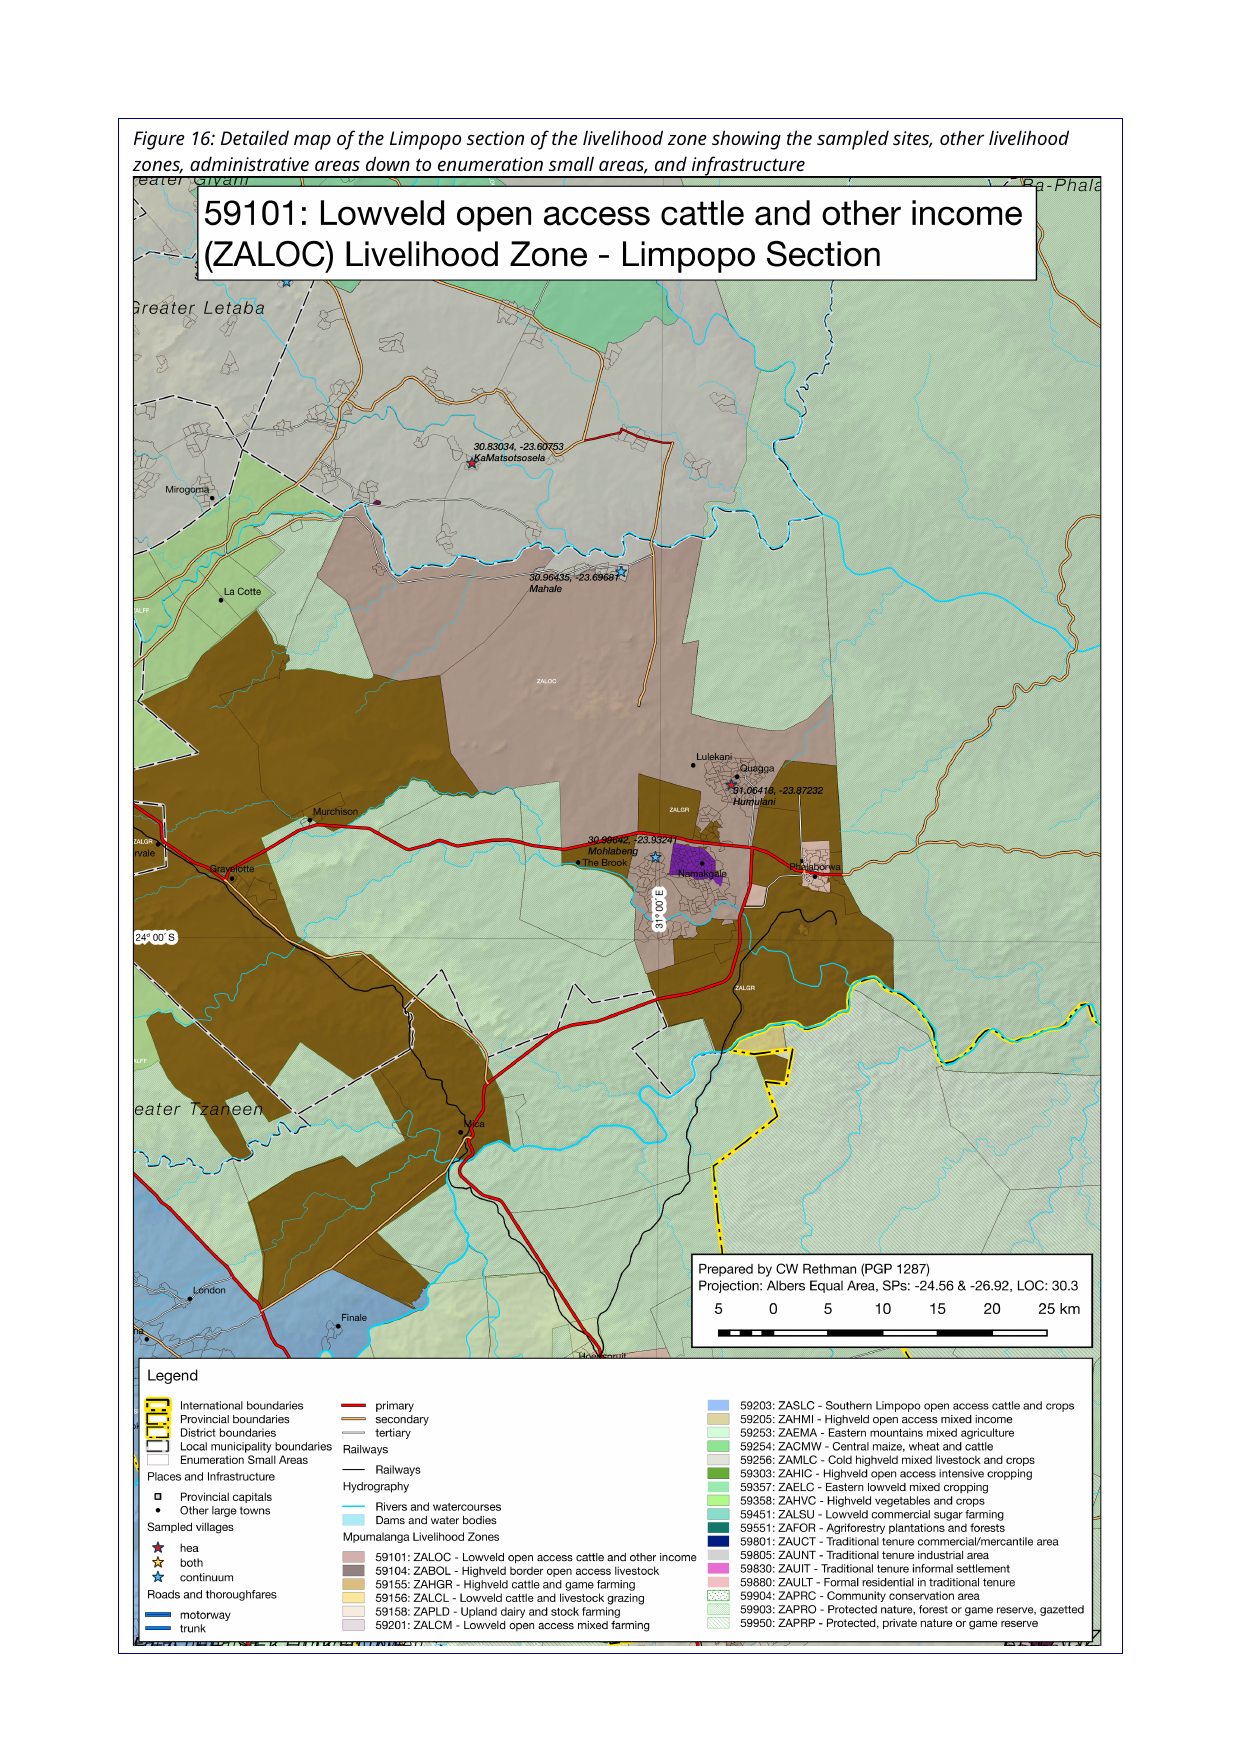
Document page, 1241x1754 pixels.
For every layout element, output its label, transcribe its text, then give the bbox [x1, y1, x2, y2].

picture [132, 176, 1102, 1646]
text Figure 16: Detailed map of the Limpopo section of the livelihood zone showing the sampled sites, other livelihood zones, administrative areas down to enumeration small areas, and infrastructure [133, 126, 1107, 177]
